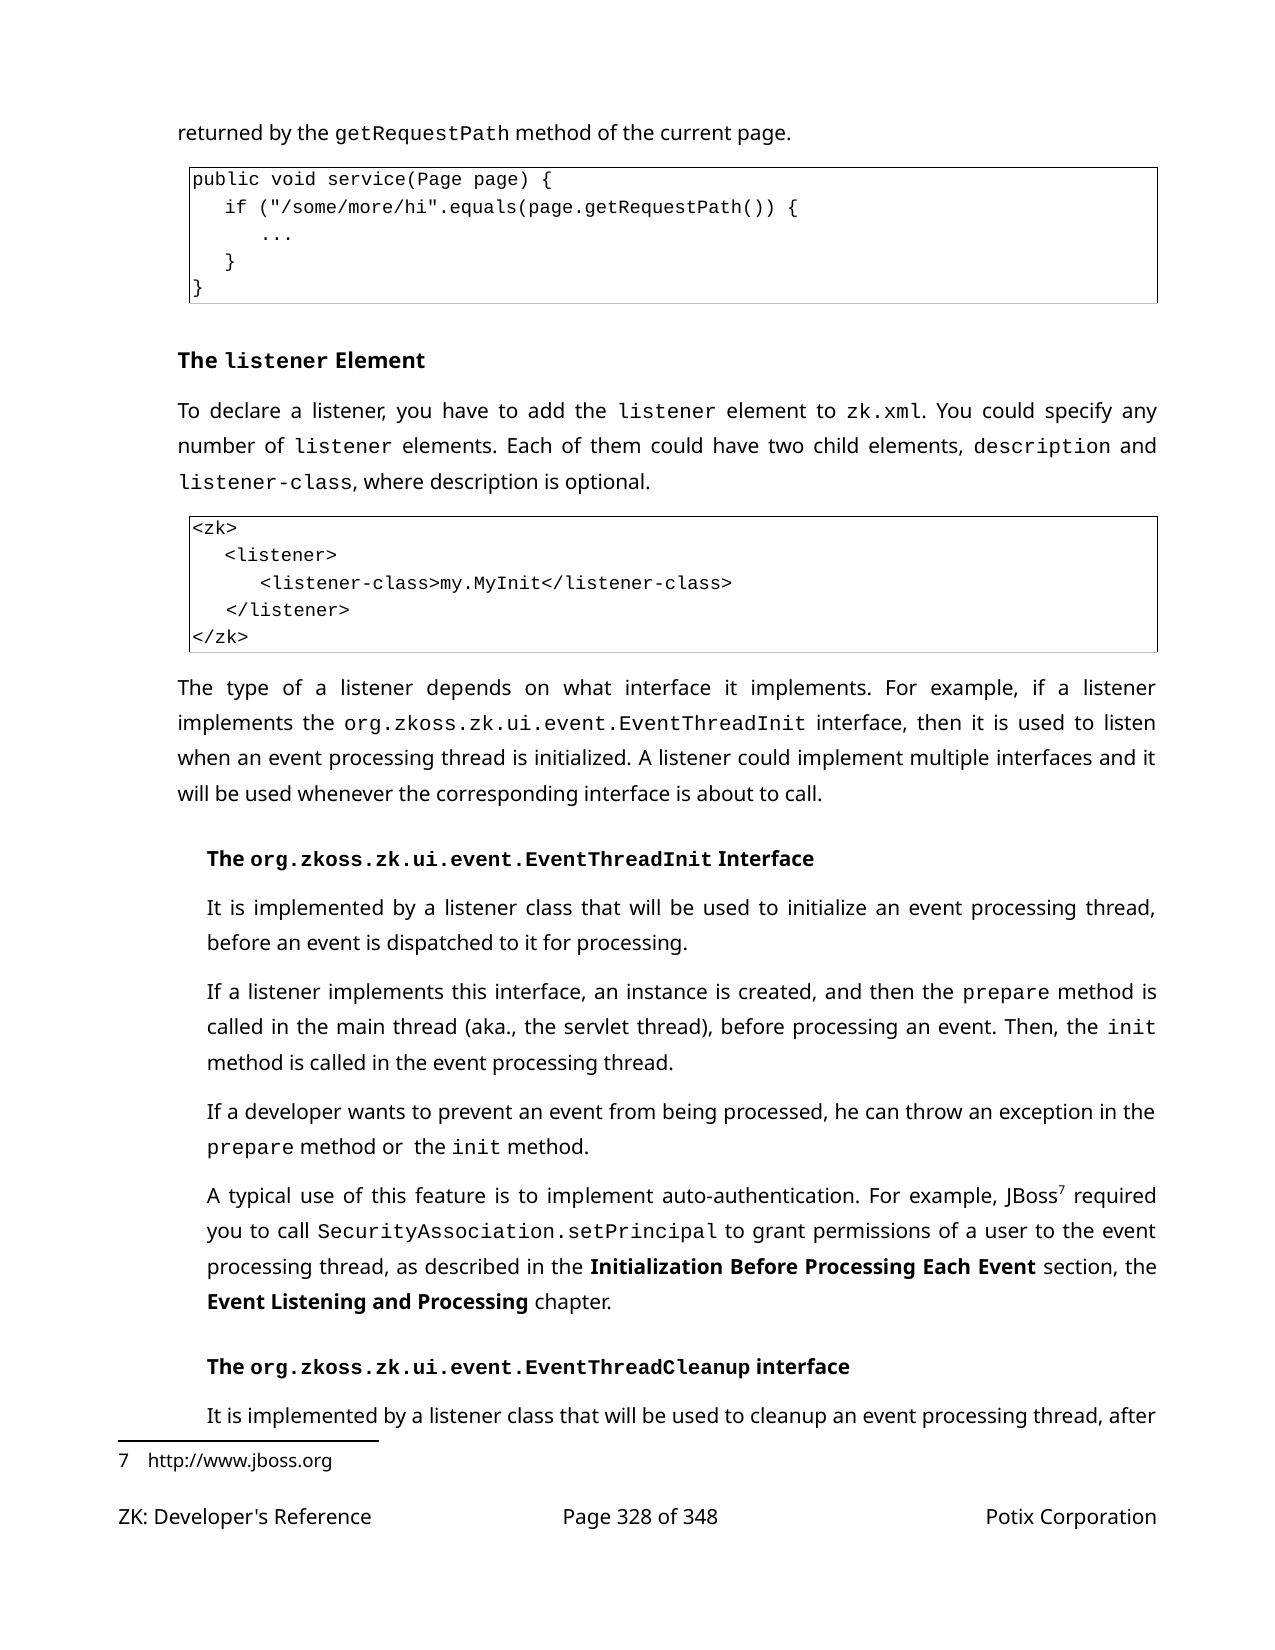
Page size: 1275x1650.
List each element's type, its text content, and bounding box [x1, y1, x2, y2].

subtitle The listener Element [177, 345, 1157, 375]
text http://www.jboss.org [118, 1447, 1157, 1473]
text <listener-class>my.MyInit</listener-class> [190, 571, 1157, 595]
text If a developer wants to prevent an event from being processed, he can throw an exception in the prepare method or the init method. [207, 1097, 1157, 1161]
subtitle The org.zkoss.zk.ui.event.EventThreadCleanup interface [207, 1352, 1157, 1381]
text To declare a listener, you have to add the listener element to zk.xml. You could specify any number of listener elements. Each of them could have two child elements, description and listener-class, where description is optional. [177, 396, 1157, 496]
text </zk> [190, 625, 1157, 652]
text It is implemented by a listener class that will be used to cleanup an event processing thread, after [207, 1401, 1157, 1429]
text If a listener implements this interface, an instance is created, and then the prepare method is called in the main thread (aka., the servlet thread), before processing an event. Then, the init method is called in the event processing thread. [207, 977, 1157, 1076]
text It is implemented by a listener class that will be used to initialize an event processing thread, before an event is dispatched to it for processing. [207, 893, 1157, 956]
text A typical use of this feature is to implement auto-authentication. For example, JBoss required you to call SecurityAssociation.setPrincipal to grant permissions of a user to the event processing thread, as described in the Initialization Before Processing Each Event section, the Event Listening and Processing chapter. [207, 1181, 1157, 1315]
text </listener> [190, 598, 1157, 622]
text ... [190, 222, 1157, 246]
text returned by the getRequestPath method of the current page. [177, 118, 1157, 147]
text public void service(Page page) { [190, 168, 1157, 192]
text } } [190, 249, 1157, 303]
subtitle The org.zkoss.zk.ui.event.EventThreadInit Interface [207, 844, 1157, 872]
text if ("/some/more/hi".equals(page.getRequestPath()) { [190, 194, 1157, 219]
text The type of a listener depends on what interface it implements. For example, if a listener implements the org.zkoss.zk.ui.event.EventThreadInit interface, then it is used to listen when an event processing thread is initialized. A listener could implement multiple interfaces and it will be used whenever the corresponding interface is about to call. [177, 673, 1157, 807]
text <zk> [190, 517, 1157, 540]
text <listener> [190, 543, 1157, 568]
